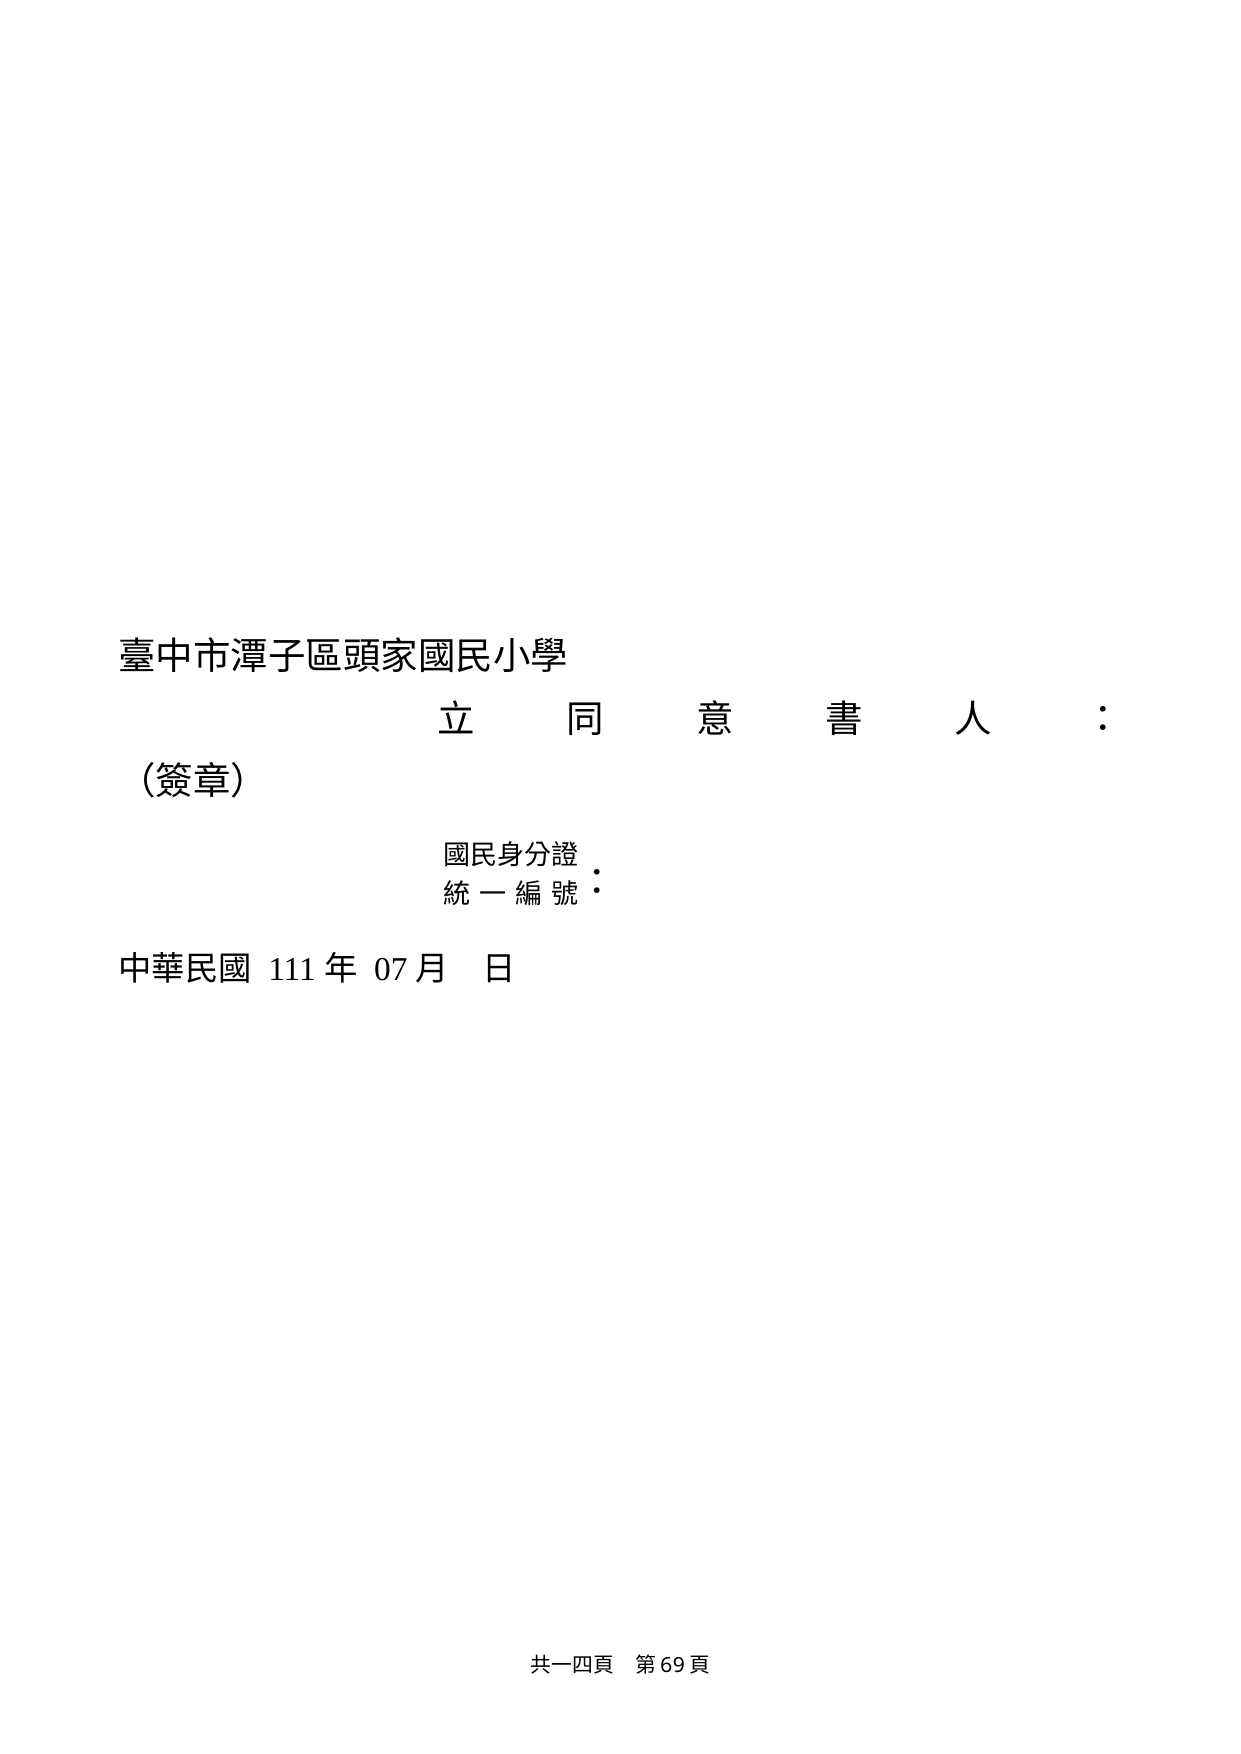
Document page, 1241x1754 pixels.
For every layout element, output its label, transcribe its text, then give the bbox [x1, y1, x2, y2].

text 臺中市潭子區頭家國民小學 [118, 612, 1122, 674]
text 中華民國 111 年 07 月 日 [118, 924, 1122, 987]
text 國民身分證統一編號： [118, 799, 1122, 924]
text 立同意書人： （簽章） [118, 674, 1122, 799]
